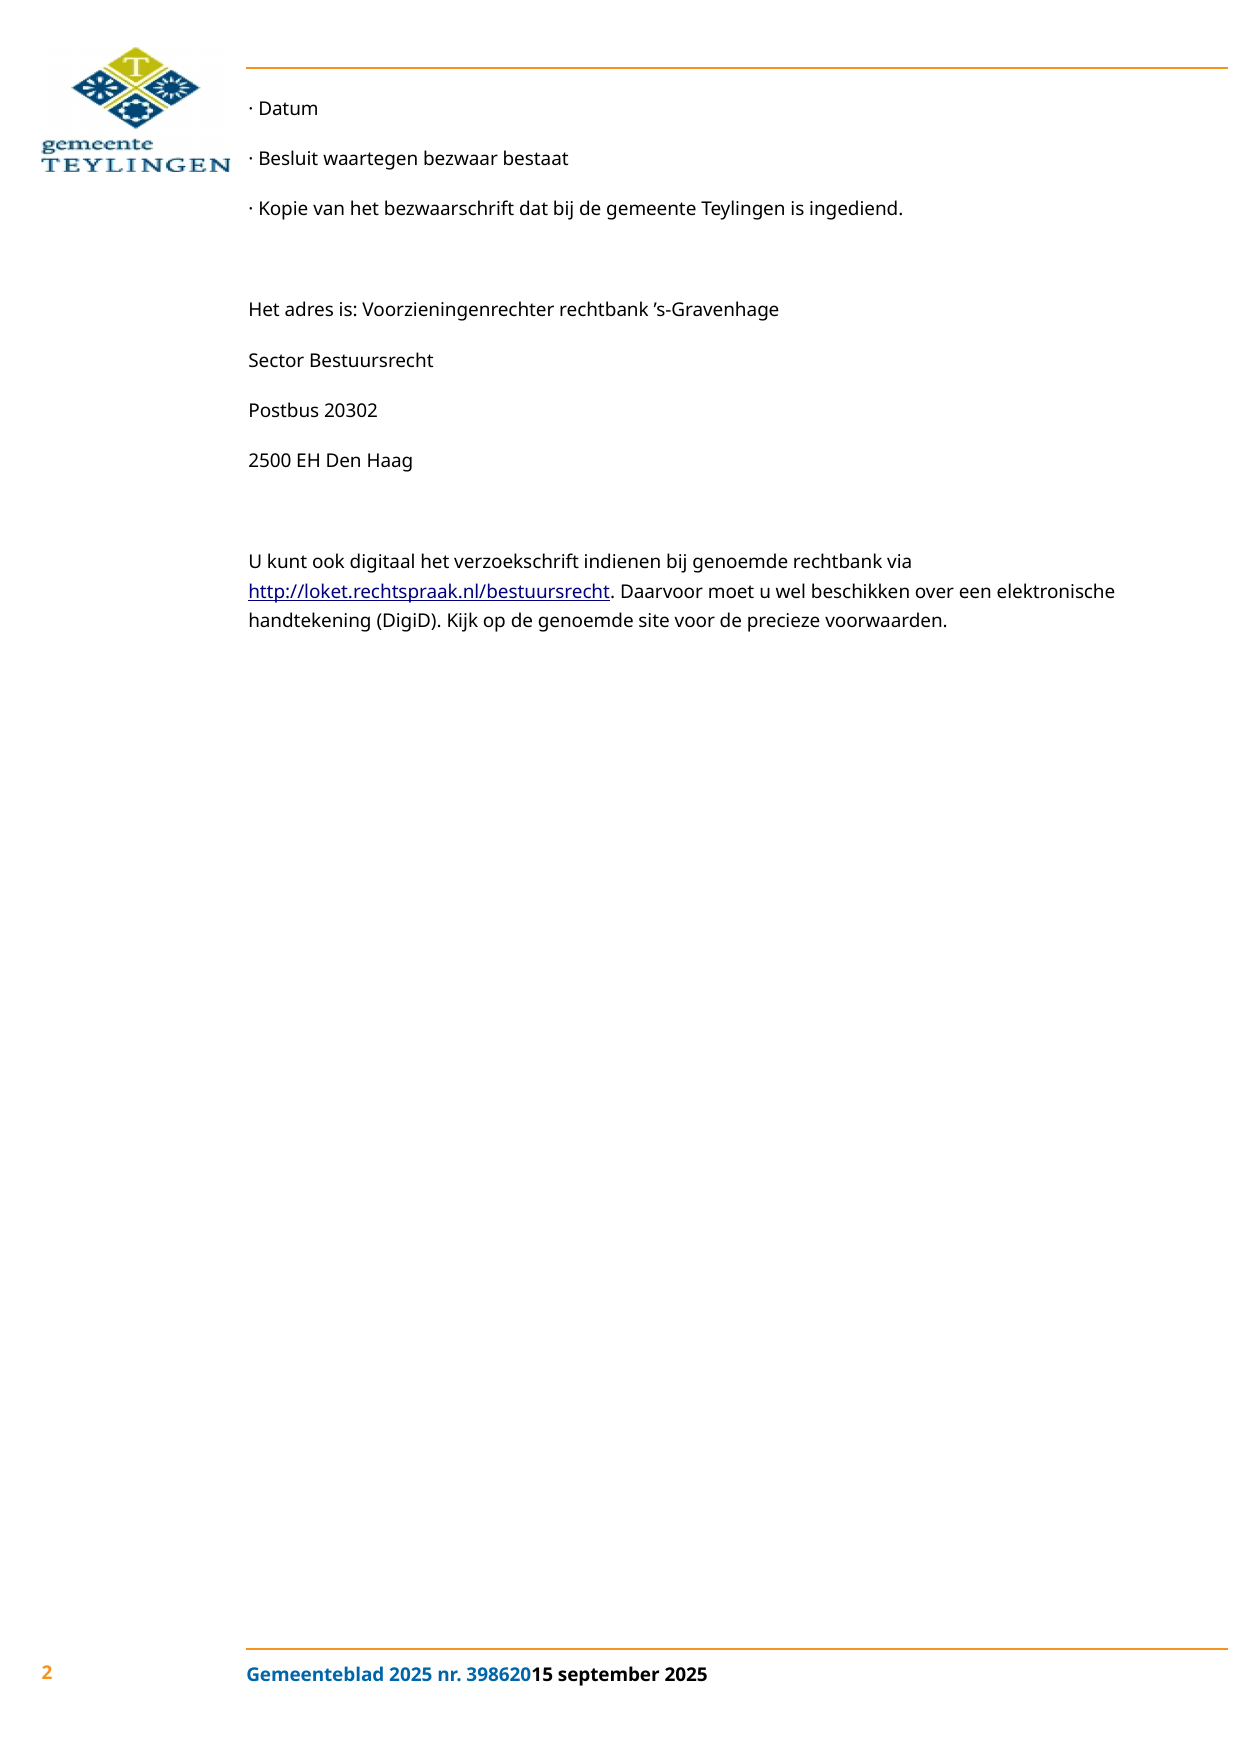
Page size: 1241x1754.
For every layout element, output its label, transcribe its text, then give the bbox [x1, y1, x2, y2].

text Het adres is: Voorzieningenrechter rechtbank ’s-Gravenhage [248, 296, 1152, 322]
text U kunt ook digitaal het verzoekschrift indienen bij genoemde rechtbank via http://loket.rechtspraak.nl/bestuursrecht. Daarvoor moet u wel beschikken over een elektronische handtekening (DigiD). Kijk op de genoemde site voor de precieze voorwaarden. [248, 548, 1152, 633]
text · Datum [248, 95, 1152, 121]
text · Besluit waartegen bezwaar bestaat [248, 145, 1152, 171]
text 2500 EH Den Haag [248, 448, 1152, 473]
picture [41, 47, 231, 172]
text Postbus 20302 [248, 397, 1152, 423]
text · Kopie van het bezwaarschrift dat bij de gemeente Teylingen is ingediend. [248, 196, 1152, 221]
text Sector Bestuursrecht [248, 347, 1152, 373]
